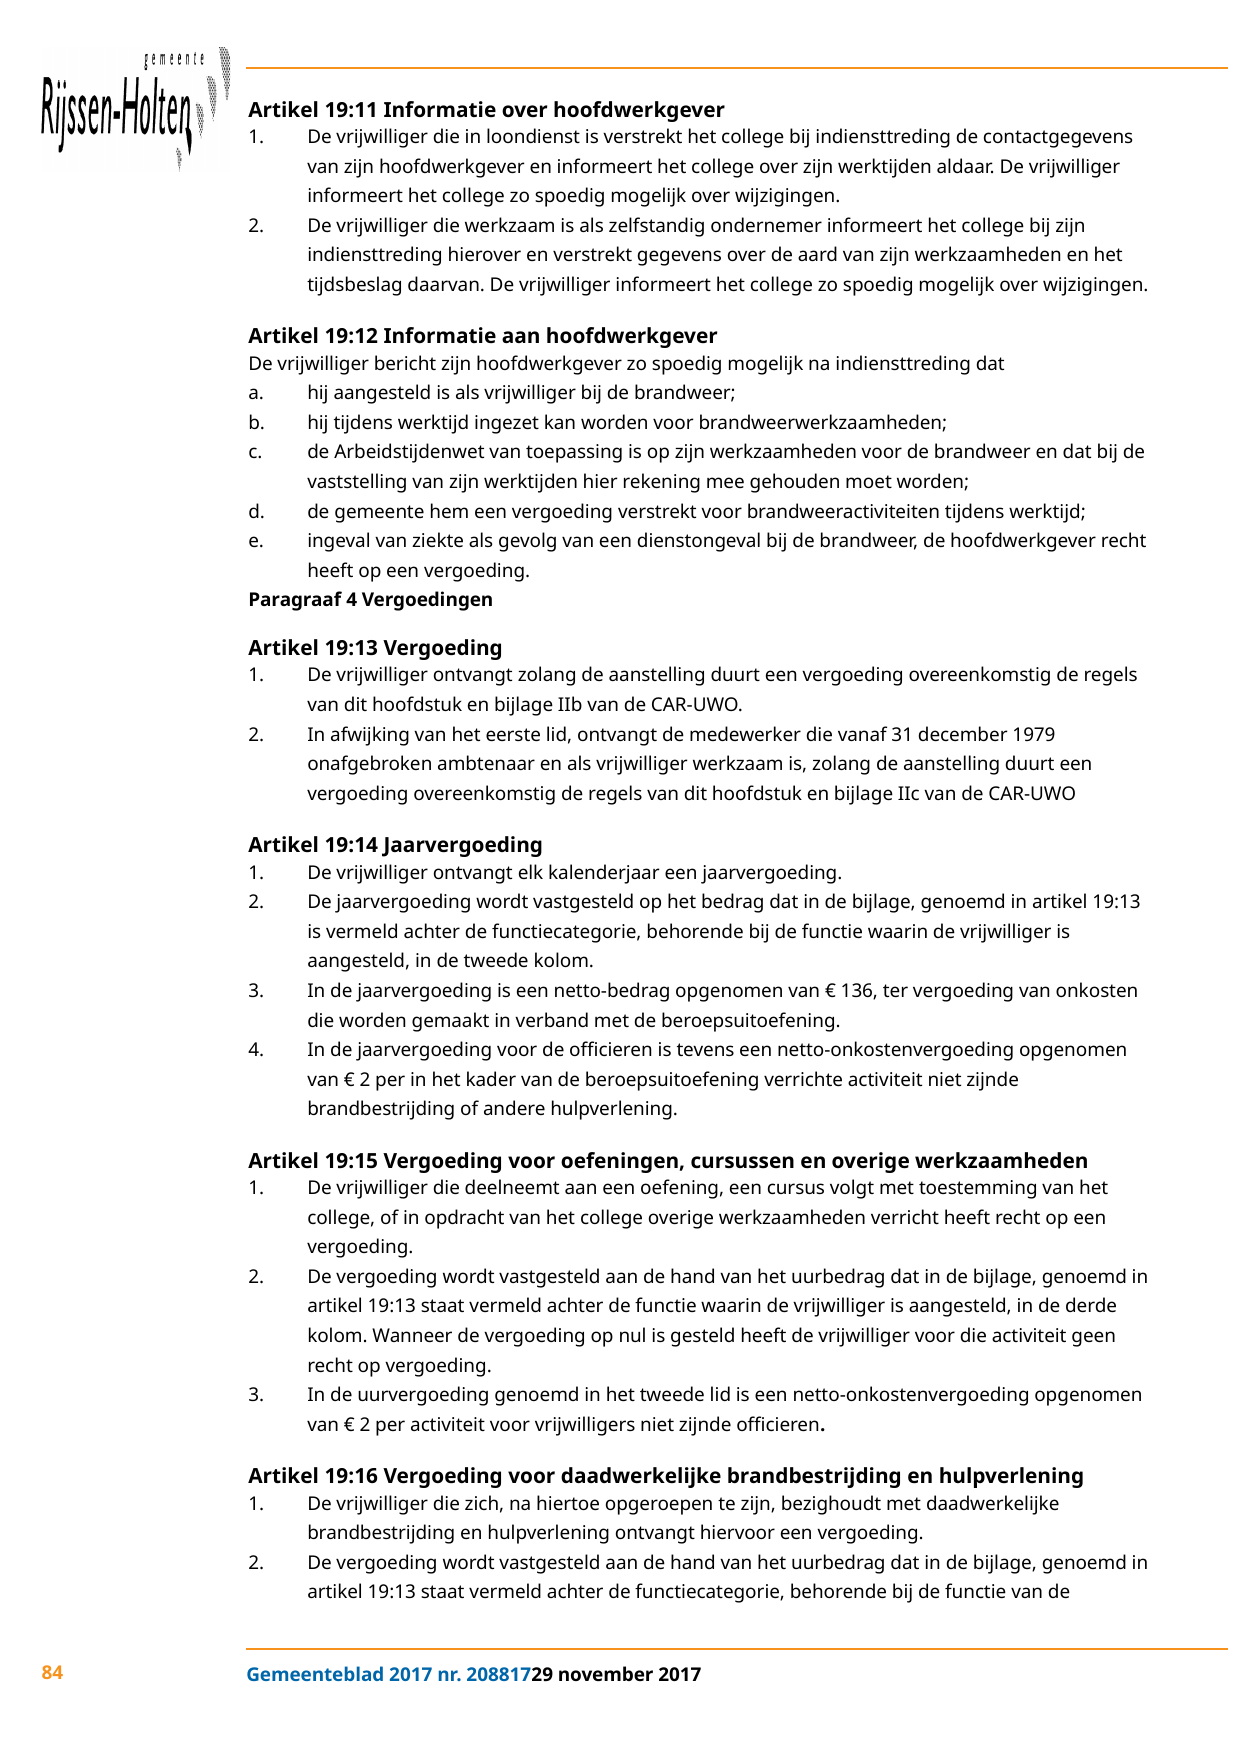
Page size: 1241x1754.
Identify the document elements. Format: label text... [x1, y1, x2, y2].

list de gemeente hem een vergoeding verstrekt voor brandweeractiviteiten tijdens werktijd; [248, 498, 1152, 524]
list hij aangesteld is als vrijwilliger bij de brandweer; [248, 379, 1152, 405]
list de Arbeidstijdenwet van toepassing is op zijn werkzaamheden voor de brandweer en dat bij de vaststelling van zijn werktijden hier rekening mee gehouden moet worden; [248, 439, 1152, 494]
text Artikel 19:12 Informatie aan hoofdwerkgever [248, 322, 1152, 350]
list In de uurvergoeding genoemd in het tweede lid is een netto-onkostenvergoeding opgenomen van € 2 per activiteit voor vrijwilligers niet zijnde officieren. [248, 1381, 1152, 1437]
text Artikel 19:11 Informatie over hoofdwerkgever [248, 95, 1152, 123]
text Artikel 19:14 Jaarvergoeding [248, 830, 1152, 859]
list hij tijdens werktijd ingezet kan worden voor brandweerwerkzaamheden; [248, 409, 1152, 435]
list De vrijwilliger ontvangt elk kalenderjaar een jaarvergoeding. [248, 859, 1152, 884]
picture [41, 47, 231, 172]
list De jaarvergoeding wordt vastgesteld op het bedrag dat in de bijlage, genoemd in artikel 19:13 is vermeld achter de functiecategorie, behorende bij de functie waarin de vrijwilliger is aangesteld, in de tweede kolom. [248, 888, 1152, 973]
list De vergoeding wordt vastgesteld aan de hand van het uurbedrag dat in de bijlage, genoemd in artikel 19:13 staat vermeld achter de functiecategorie, behorende bij de functie van de [248, 1549, 1152, 1604]
list De vrijwilliger die in loondienst is verstrekt het college bij indiensttreding de contactgegevens van zijn hoofdwerkgever en informeert het college over zijn werktijden aldaar. De vrijwilliger informeert het college zo spoedig mogelijk over wijzigingen. [248, 123, 1152, 208]
list De vrijwilliger die zich, na hiertoe opgeroepen te zijn, bezighoudt met daadwerkelijke brandbestrijding en hulpverlening ontvangt hiervoor een vergoeding. [248, 1490, 1152, 1545]
text Paragraaf 4 Vergoedingen [248, 587, 1152, 612]
text Artikel 19:16 Vergoeding voor daadwerkelijke brandbestrijding en hulpverlening [248, 1461, 1152, 1490]
list In de jaarvergoeding is een netto-bedrag opgenomen van € 136, ter vergoeding van onkosten die worden gemaakt in verband met de beroepsuitoefening. [248, 977, 1152, 1032]
text Artikel 19:13 Vergoeding [248, 633, 1152, 662]
list De vrijwilliger die werkzaam is als zelfstandig ondernemer informeert het college bij zijn indiensttreding hierover en verstrekt gegevens over de aard van zijn werkzaamheden en het tijdsbeslag daarvan. De vrijwilliger informeert het college zo spoedig mogelijk over wijzigingen. [248, 212, 1152, 297]
list In afwijking van het eerste lid, ontvangt de medewerker die vanaf 31 december 1979 onafgebroken ambtenaar en als vrijwilliger werkzaam is, zolang de aanstelling duurt een vergoeding overeenkomstig de regels van dit hoofdstuk en bijlage IIc van de CAR-UWO [248, 721, 1152, 806]
text De vrijwilliger bericht zijn hoofdwerkgever zo spoedig mogelijk na indiensttreding dat [248, 350, 1152, 376]
text Artikel 19:15 Vergoeding voor oefeningen, cursussen en overige werkzaamheden [248, 1146, 1152, 1174]
list De vrijwilliger die deelneemt aan een oefening, een cursus volgt met toestemming van het college, of in opdracht van het college overige werkzaamheden verricht heeft recht op een vergoeding. [248, 1174, 1152, 1259]
list De vergoeding wordt vastgesteld aan de hand van het uurbedrag dat in de bijlage, genoemd in artikel 19:13 staat vermeld achter de functie waarin de vrijwilliger is aangesteld, in de derde kolom. Wanneer de vergoeding op nul is gesteld heeft de vrijwilliger voor die activiteit geen recht op vergoeding. [248, 1263, 1152, 1378]
list In de jaarvergoeding voor de officieren is tevens een netto-onkostenvergoeding opgenomen van € 2 per in het kader van de beroepsuitoefening verrichte activiteit niet zijnde brandbestrijding of andere hulpverlening. [248, 1036, 1152, 1121]
list ingeval van ziekte als gevolg van een dienstongeval bij de brandweer, de hoofdwerkgever recht heeft op een vergoeding. [248, 527, 1152, 583]
list De vrijwilliger ontvangt zolang de aanstelling duurt een vergoeding overeenkomstig de regels van dit hoofdstuk en bijlage IIb van de CAR-UWO. [248, 662, 1152, 717]
